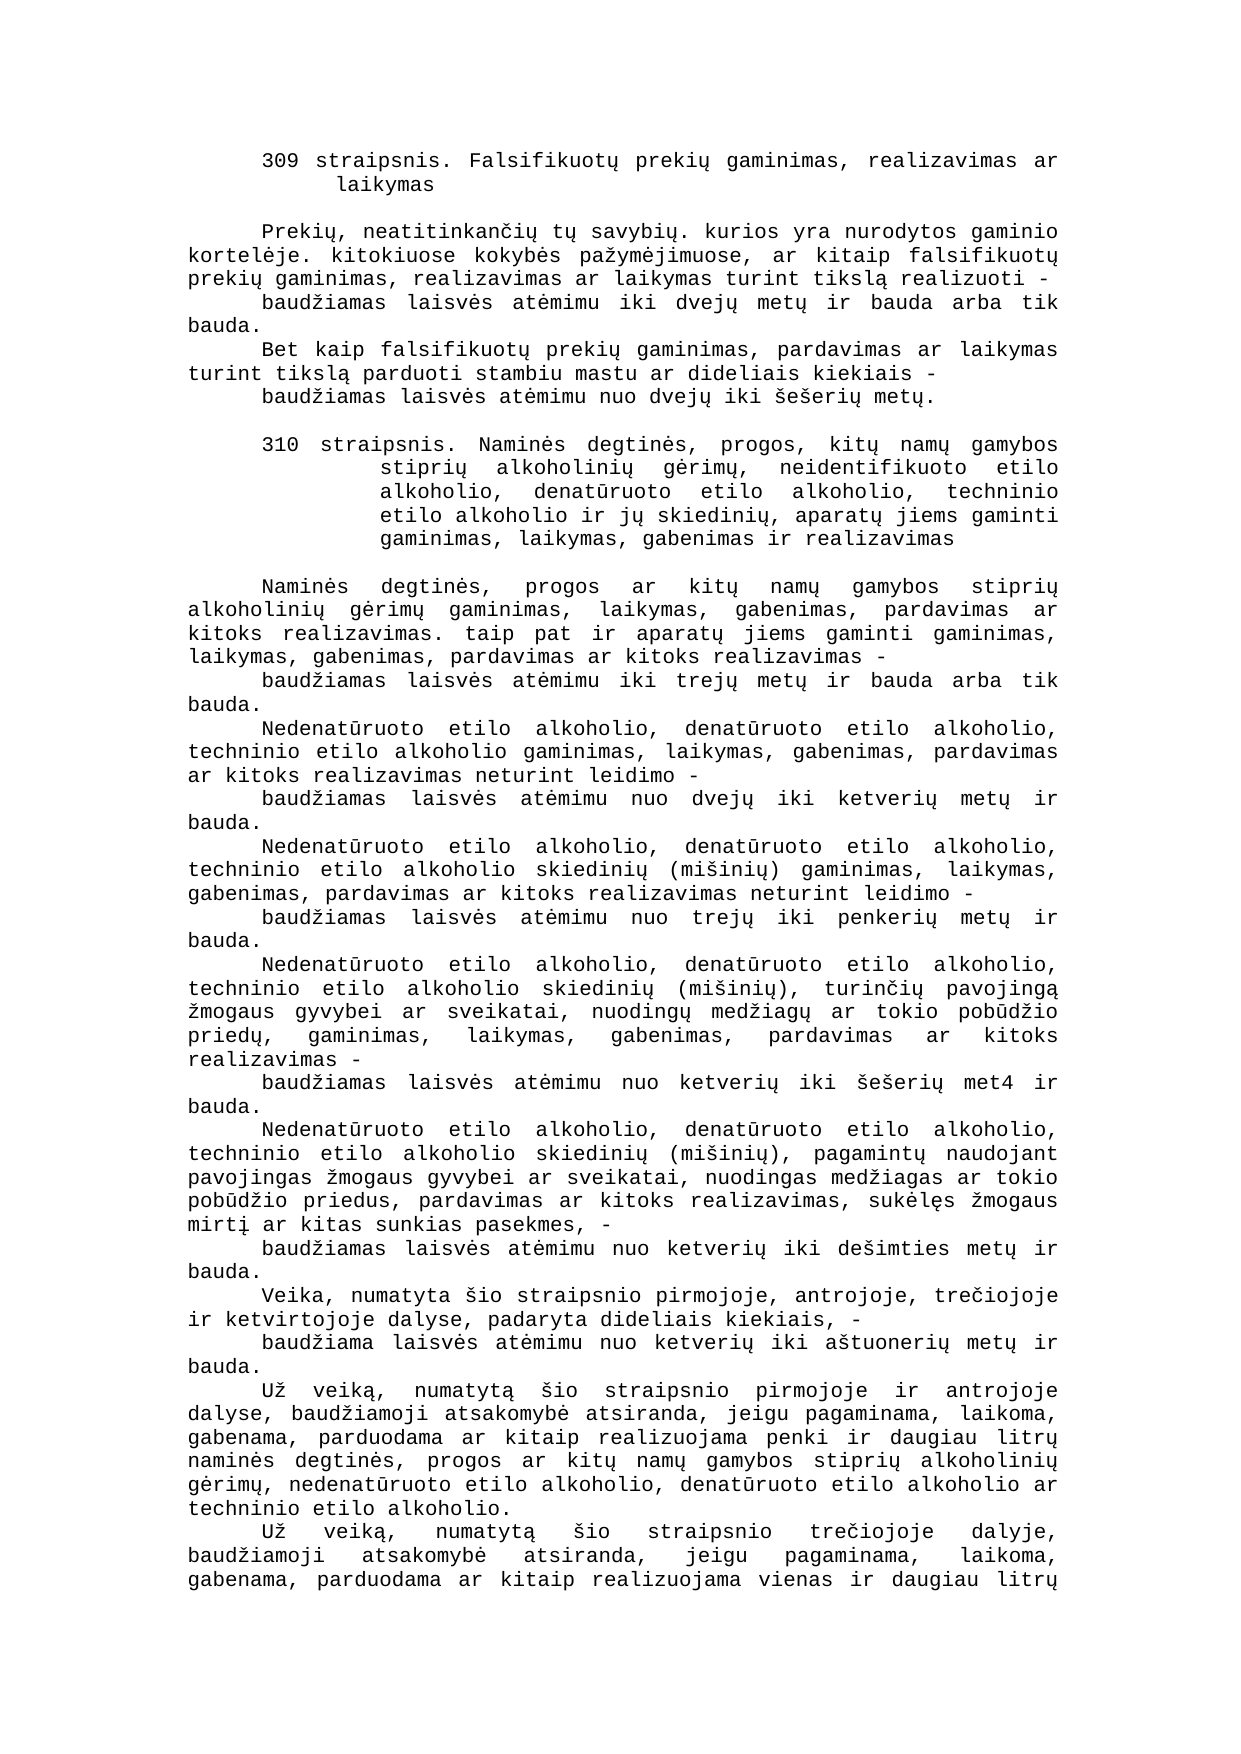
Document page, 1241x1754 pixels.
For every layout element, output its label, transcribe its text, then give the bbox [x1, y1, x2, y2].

text 310 straipsnis. Naminės degtinės, progos, kitų namų gamybos stiprių alkoholinių gėrimų, neidentifikuoto etilo alkoholio, denatūruoto etilo alkoholio, techninio etilo alkoholio ir jų skiedinių, aparatų jiems gaminti gaminimas, laikymas, gabenimas ir realizavimas [261, 434, 1059, 552]
text baudžiama laisvės atėmimu nuo ketverių iki aštuonerių metų ir bauda. [187, 1332, 1059, 1379]
text Bet kaip falsifikuotų prekių gaminimas, pardavimas ar laikymas turint tikslą parduoti stambiu mastu ar dideliais kiekiais - [187, 339, 1059, 386]
text 309 straipsnis. Falsifikuotų prekių gaminimas, realizavimas ar laikymas [261, 150, 1059, 197]
text Nedenatūruoto etilo alkoholio, denatūruoto etilo alkoholio, techninio etilo alkoholio skiedinių (mišinių), turinčių pavojingą žmogaus gyvybei ar sveikatai, nuodingų medžiagų ar tokio pobūdžio priedų, gaminimas, laikymas, gabenimas, pardavimas ar kitoks realizavimas - [187, 954, 1059, 1072]
text Už veiką, numatytą šio straipsnio trečiojoje dalyje, baudžiamoji atsakomybė atsiranda, jeigu pagaminama, laikoma, gabenama, parduodama ar kitaip realizuojama vienas ir daugiau litrų [187, 1521, 1059, 1592]
text Naminės degtinės, progos ar kitų namų gamybos stiprių alkoholinių gėrimų gaminimas, laikymas, gabenimas, pardavimas ar kitoks realizavimas. taip pat ir aparatų jiems gaminti gaminimas, laikymas, gabenimas, pardavimas ar kitoks realizavimas - [187, 576, 1059, 670]
text baudžiamas laisvės atėmimu nuo ketverių iki šešerių met4 ir bauda. [187, 1072, 1059, 1119]
text baudžiamas laisvės atėmimu iki dvejų metų ir bauda arba tik bauda. [187, 292, 1059, 339]
text baudžiamas laisvės atėmimu nuo trejų iki penkerių metų ir bauda. [187, 907, 1059, 954]
text Už veiką, numatytą šio straipsnio pirmojoje ir antrojoje dalyse, baudžiamoji atsakomybė atsiranda, jeigu pagaminama, laikoma, gabenama, parduodama ar kitaip realizuojama penki ir daugiau litrų naminės degtinės, progos ar kitų namų gamybos stiprių alkoholinių gėrimų, nedenatūruoto etilo alkoholio, denatūruoto etilo alkoholio ar techninio etilo alkoholio. [187, 1379, 1059, 1521]
text baudžiamas laisvės atėmimu iki trejų metų ir bauda arba tik bauda. [187, 670, 1059, 717]
text baudžiamas laisvės atėmimu nuo dvejų iki šešerių metų. [187, 386, 1059, 410]
text baudžiamas laisvės atėmimu nuo dvejų iki ketverių metų ir bauda. [187, 788, 1059, 836]
text Nedenatūruoto etilo alkoholio, denatūruoto etilo alkoholio, techninio etilo alkoholio skiedinių (mišinių), pagamintų naudojant pavojingas žmogaus gyvybei ar sveikatai, nuodingas medžiagas ar tokio pobūdžio priedus, pardavimas ar kitoks realizavimas, sukėlęs žmogaus mirtį ar kitas sunkias pasekmes, - [187, 1119, 1059, 1238]
text Veika, numatyta šio straipsnio pirmojoje, antrojoje, trečiojoje ir ketvirtojoje dalyse, padaryta dideliais kiekiais, - [187, 1285, 1059, 1332]
text baudžiamas laisvės atėmimu nuo ketverių iki dešimties metų ir bauda. [187, 1238, 1059, 1285]
text Prekių, neatitinkančių tų savybių. kurios yra nurodytos gaminio kortelėje. kitokiuose kokybės pažymėjimuose, ar kitaip falsifikuotų prekių gaminimas, realizavimas ar laikymas turint tikslą realizuoti - [187, 221, 1059, 292]
text Nedenatūruoto etilo alkoholio, denatūruoto etilo alkoholio, techninio etilo alkoholio skiedinių (mišinių) gaminimas, laikymas, gabenimas, pardavimas ar kitoks realizavimas neturint leidimo - [187, 836, 1059, 907]
text Nedenatūruoto etilo alkoholio, denatūruoto etilo alkoholio, techninio etilo alkoholio gaminimas, laikymas, gabenimas, pardavimas ar kitoks realizavimas neturint leidimo - [187, 717, 1059, 788]
